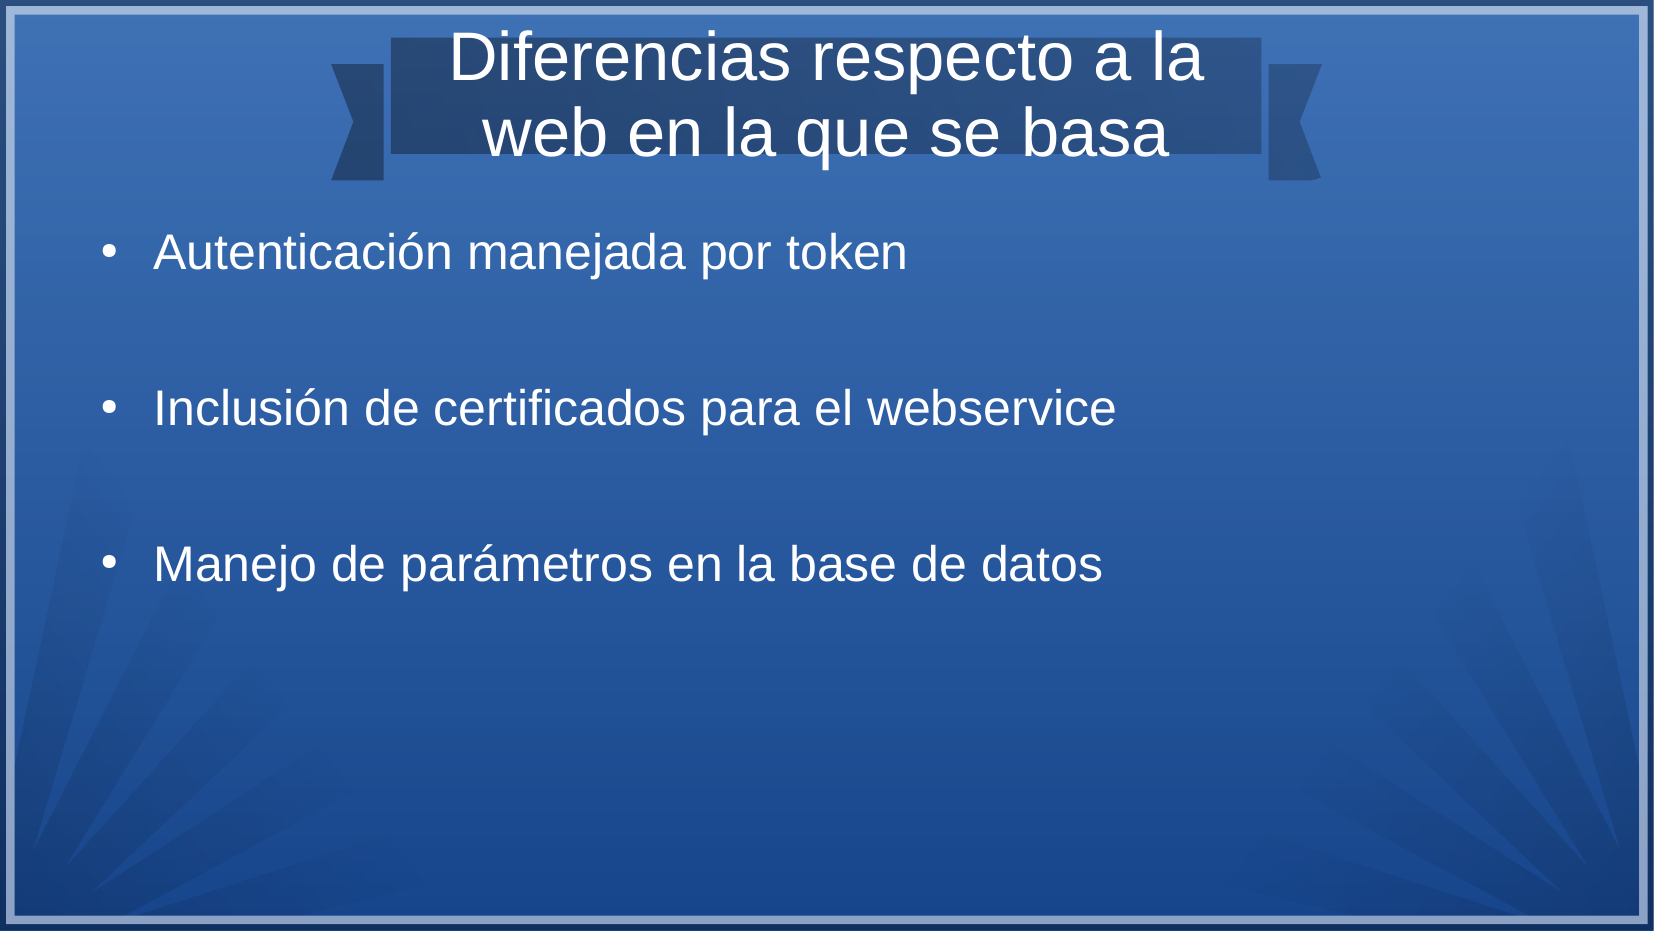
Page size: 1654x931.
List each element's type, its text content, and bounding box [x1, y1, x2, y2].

list Autenticación manejada por token Inclusión de certificados para el webservice Manejo de parámetros en la base de datos [82, 224, 1571, 848]
title Diferencias respecto a la web en la que se basa [389, 17, 1264, 172]
